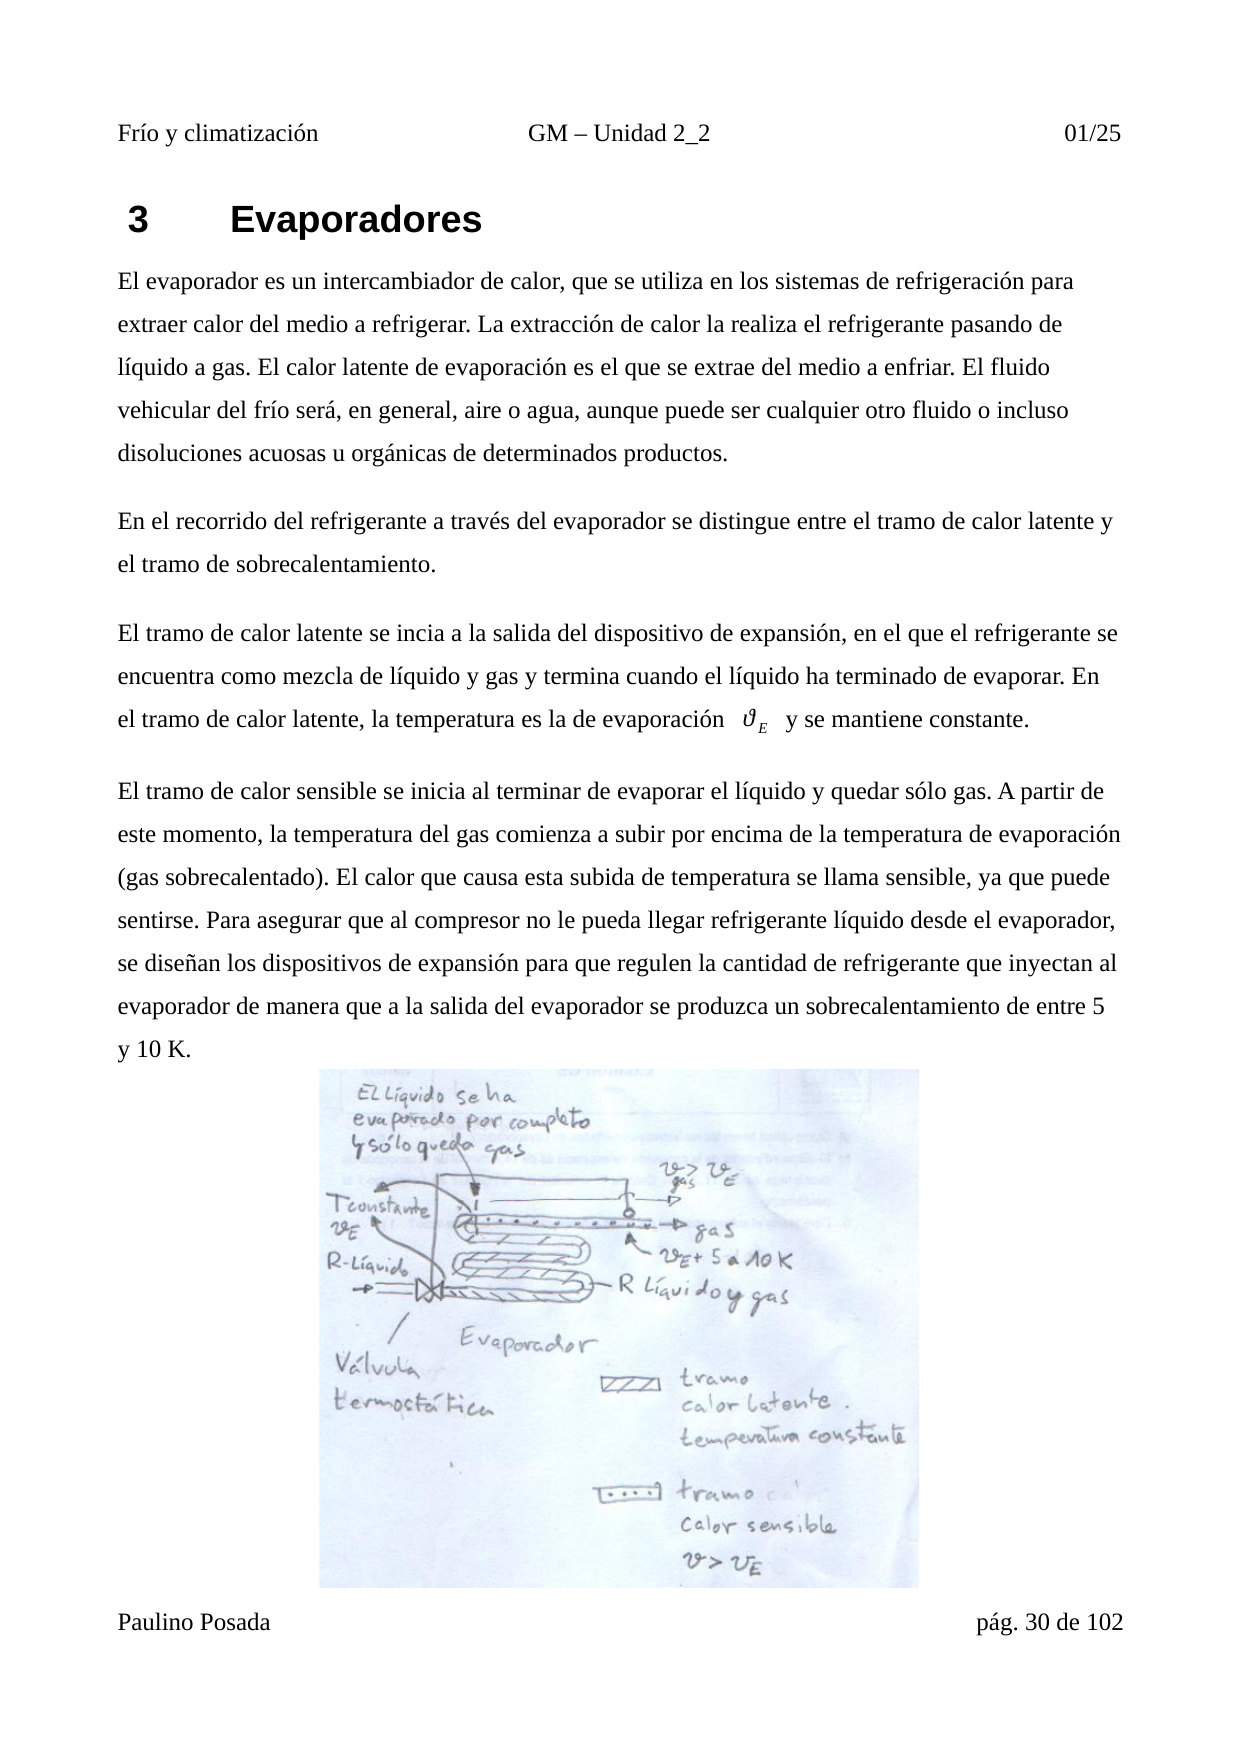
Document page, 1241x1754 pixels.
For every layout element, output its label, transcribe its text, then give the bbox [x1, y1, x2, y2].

subtitle Evaporadores [117, 197, 1123, 241]
text El tramo de calor sensible se inicia al terminar de evaporar el líquido y quedar sólo gas. A partir de este momento, la temperatura del gas comienza a subir por encima de la temperatura de evaporación (gas sobrecalentado). El calor que causa esta subida de temperatura se llama sensible, ya que puede sentirse. Para asegurar que al compresor no le pueda llegar refrigerante líquido desde el evaporador, se diseñan los dispositivos de expansión para que regulen la cantidad de refrigerante que inyectan al evaporador de manera que a la salida del evaporador se produzca un sobrecalentamiento de entre 5 y 10 K. [117, 776, 1123, 1063]
picture [319, 1069, 920, 1588]
text En el recorrido del refrigerante a través del evaporador se distingue entre el tramo de calor latente y el tramo de sobrecalentamiento. [117, 506, 1123, 578]
text El tramo de calor latente se incia a la salida del dispositivo de expansión, en el que el refrigerante se encuentra como mezcla de líquido y gas y termina cuando el líquido ha terminado de evaporar. En el tramo de calor latente, la temperatura es la de evaporacióny se mantiene constante. [117, 618, 1123, 736]
text El evaporador es un intercambiador de calor, que se utiliza en los sistemas de refrigeración para extraer calor del medio a refrigerar. La extracción de calor la realiza el refrigerante pasando de líquido a gas. El calor latente de evaporación es el que se extrae del medio a enfriar. El fluido vehicular del frío será, en general, aire o agua, aunque puede ser cualquier otro fluido o incluso disoluciones acuosas u orgánicas de determinados productos. [117, 266, 1123, 467]
